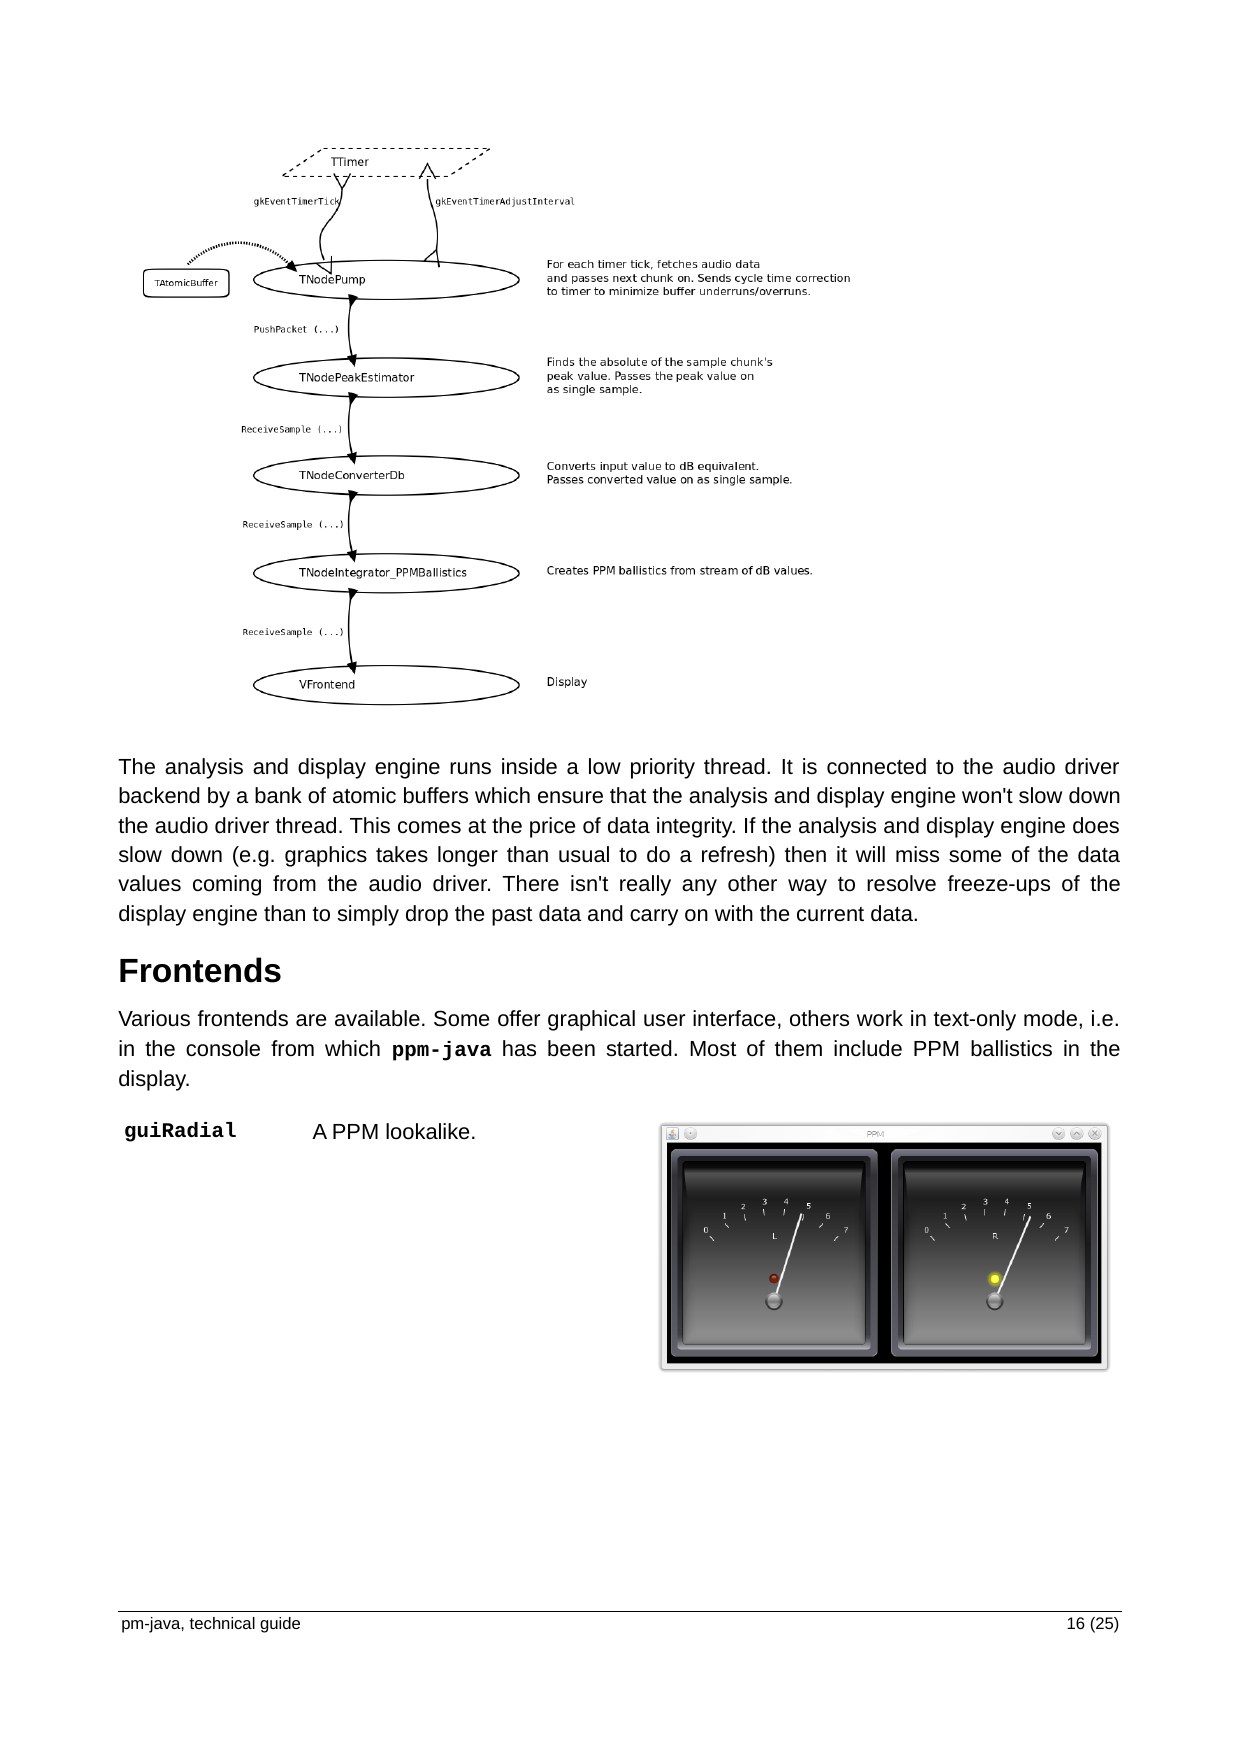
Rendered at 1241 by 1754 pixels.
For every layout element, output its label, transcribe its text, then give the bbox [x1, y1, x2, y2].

table_header [621, 1114, 1122, 1427]
text The analysis and display engine runs inside a low priority thread. It is connected to the audio driver backend by a bank of atomic buffers which ensure that the analysis and display engine won't slow down the audio driver thread. This comes at the price of data integrity. If the analysis and display engine does slow down (e.g. graphics takes longer than usual to do a refresh) then it will miss some of the data values coming from the audio driver. There isn't really any other way to resolve freeze-ups of the display engine than to simply drop the past data and carry on with the current data. [118, 118, 1122, 926]
text Various frontends are available. Some offer graphical user interface, others work in text-only mode, i.e. in the console from which ppm-java has been started. Most of them include PPM ballistics in the display. [118, 1007, 1122, 1092]
table_header A PPM lookalike. [307, 1114, 621, 1427]
subtitle Frontends [118, 952, 1122, 989]
table_header guiRadial [118, 1114, 307, 1427]
picture [655, 1120, 1113, 1375]
picture [127, 132, 851, 721]
